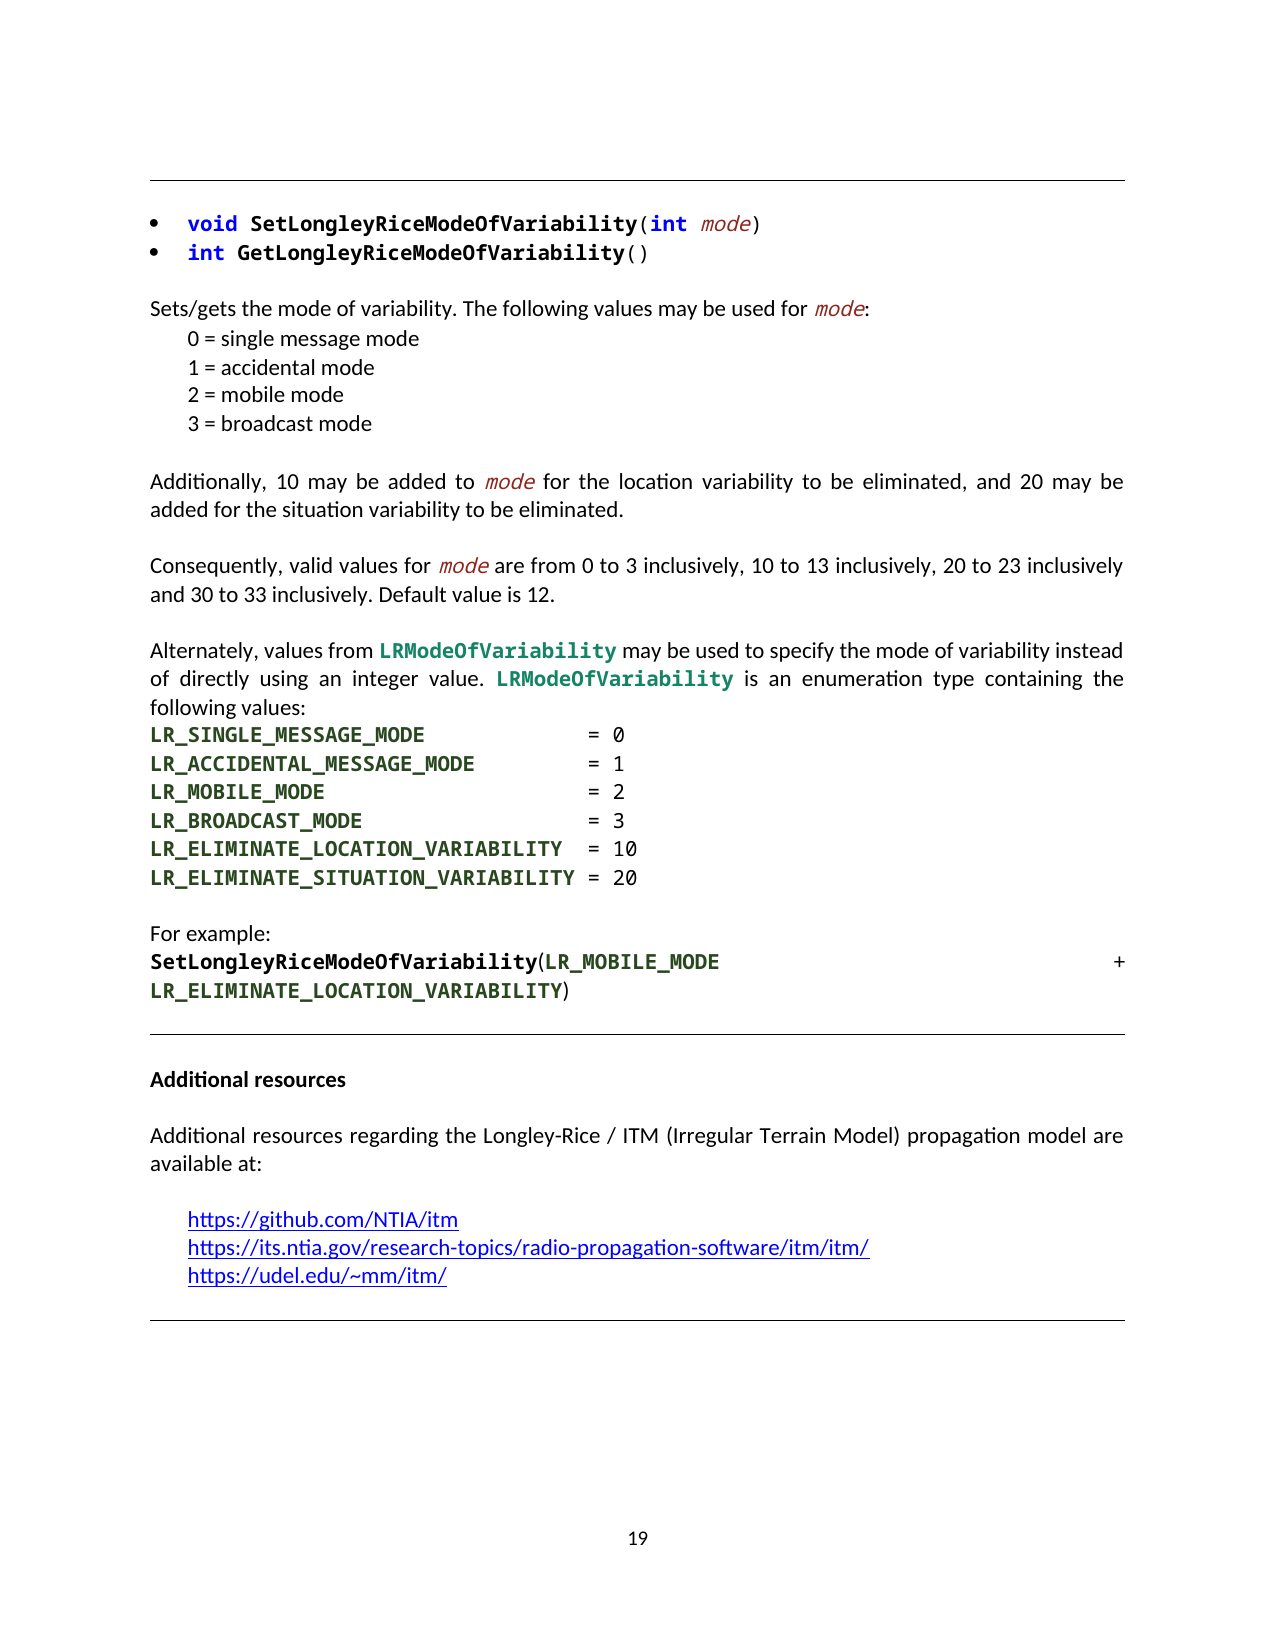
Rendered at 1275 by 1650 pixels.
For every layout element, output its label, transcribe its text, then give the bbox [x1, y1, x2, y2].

text LR_SINGLE_MESSAGE_MODE = 0 [150, 721, 1125, 749]
list https://udel.edu/~mm/itm/ [187, 1262, 1125, 1289]
list 1 = accidental mode [187, 353, 1125, 381]
text For example: [150, 919, 1125, 947]
text Additional resources [150, 1065, 1125, 1093]
text Sets/gets the mode of variability. The following values may be used for mode: [150, 294, 1125, 324]
text LR_ELIMINATE_SITUATION_VARIABILITY = 20 [150, 863, 1125, 891]
text LR_MOBILE_MODE = 2 [150, 777, 1125, 806]
text Additionally, 10 may be added to mode for the location variability to be eliminated, and 20 may be added for the situation variability to be eliminated. [150, 467, 1125, 523]
text Alternately, values from LRModeOfVariability may be used to specify the mode of variability instead of directly using an integer value. LRModeOfVariability is an enumeration type containing the following values: [150, 636, 1125, 721]
list 0 = single message mode [187, 324, 1125, 353]
text LR_BROADCAST_MODE = 3 [150, 806, 1125, 834]
text SetLongleyRiceModeOfVariability(LR_MOBILE_MODE + LR_ELIMINATE_LOCATION_VARIABILITY) [150, 947, 1125, 1004]
text Consequently, valid values for mode are from 0 to 3 inclusively, 10 to 13 inclusively, 20 to 23 inclusively and 30 to 33 inclusively. Default value is 12. [150, 551, 1125, 608]
list https://github.com/NTIA/itm [187, 1206, 1125, 1233]
text LR_ACCIDENTAL_MESSAGE_MODE = 1 [150, 749, 1125, 777]
list https://its.ntia.gov/research-topics/radio-propagation-software/itm/itm/ [187, 1233, 1125, 1262]
list 2 = mobile mode [187, 381, 1125, 409]
list int GetLongleyRiceModeOfVariability() [150, 238, 1125, 266]
text Additional resources regarding the Longley-Rice / ITM (Irregular Terrain Model) propagation model are available at: [150, 1121, 1125, 1177]
list 3 = broadcast mode [187, 409, 1125, 439]
text LR_ELIMINATE_LOCATION_VARIABILITY = 10 [150, 834, 1125, 863]
list void SetLongleyRiceModeOfVariability(int mode) [150, 209, 1125, 238]
